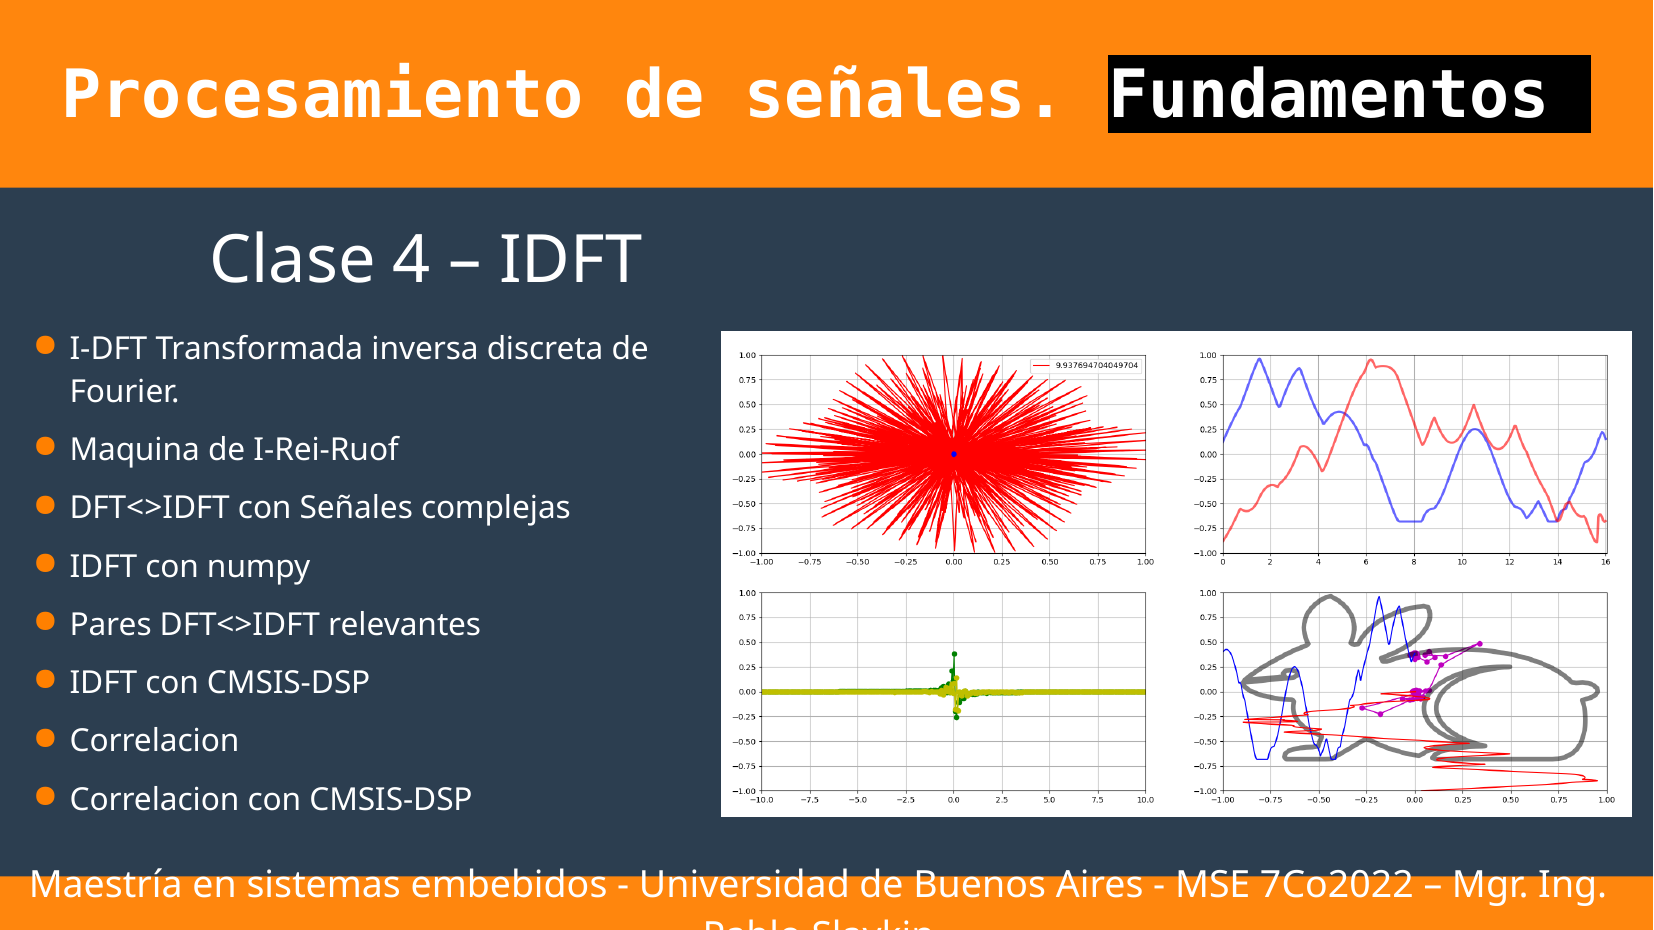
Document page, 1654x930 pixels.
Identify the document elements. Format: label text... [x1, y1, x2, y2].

text_box Clase 4 – IDFT [0, 153, 867, 359]
picture [721, 331, 1632, 817]
list I-DFT Transformada inversa discreta de Fourier. Maquina de I-Rei-Ruof DFT<>IDFT con Señales complejas IDFT con numpy Pares DFT<>IDFT relevantes IDFT con CMSIS-DSP Correlacion Correlacion con CMSIS-DSP [20, 325, 676, 826]
title Procesamiento de señales. Fundamentos [58, 16, 1594, 135]
